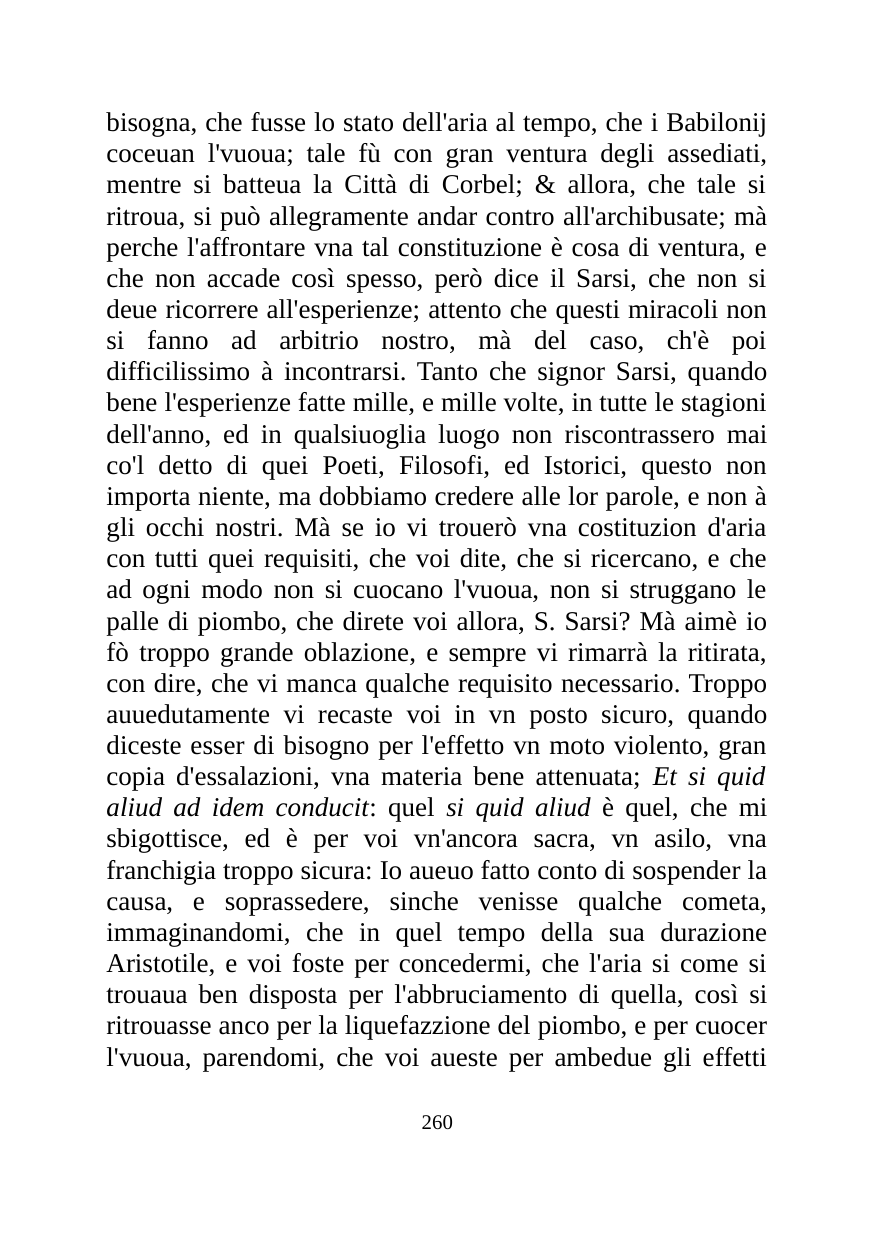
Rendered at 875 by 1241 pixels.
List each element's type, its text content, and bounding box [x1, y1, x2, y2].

text bisogna, che fusse lo stato dell'aria al tempo, che i Babilonij coceuan l'vuoua; tale fù con gran ventura degli assediati, mentre si batteua la Città di Corbel; & allora, che tale si ritroua, si può allegramente andar contro all'archibusate; mà perche l'affrontare vna tal constituzione è cosa di ventura, e che non accade così spesso, però dice il Sarsi, che non si deue ricorrere all'esperienze; attento che questi miracoli non si fanno ad arbitrio nostro, mà del caso, ch'è poi difficilissimo à incontrarsi. Tanto che signor Sarsi, quando bene l'esperienze fatte mille, e mille volte, in tutte le stagioni dell'anno, ed in qualsiuoglia luogo non riscontrassero mai co'l detto di quei Poeti, Filosofi, ed Istorici, questo non importa niente, ma dobbiamo credere alle lor parole, e non à gli occhi nostri. Mà se io vi trouerò vna costituzion d'aria con tutti quei requisiti, che voi dite, che si ricercano, e che ad ogni modo non si cuocano l'vuoua, non si struggano le palle di piombo, che direte voi allora, S. Sarsi? Mà aimè io fò troppo grande oblazione, e sempre vi rimarrà la ritirata, con dire, che vi manca qualche requisito necessario. Troppo auuedutamente vi recaste voi in vn posto sicuro, quando diceste esser di bisogno per l'effetto vn moto violento, gran copia d'essalazioni, vna materia bene attenuata; Et si quid aliud ad idem conducit: quel si quid aliud è quel, che mi sbigottisce, ed è per voi vn'ancora sacra, vn asilo, vna franchigia troppo sicura: Io aueuo fatto conto di sospender la causa, e soprassedere, sinche venisse qualche cometa, immaginandomi, che in quel tempo della sua durazione Aristotile, e voi foste per concedermi, che l'aria si come si trouaua ben disposta per l'abbruciamento di quella, così si ritrouasse anco per la liquefazzione del piombo, e per cuocer l'vuoua, parendomi, che voi aueste per ambedue gli effetti [106, 106, 768, 1072]
